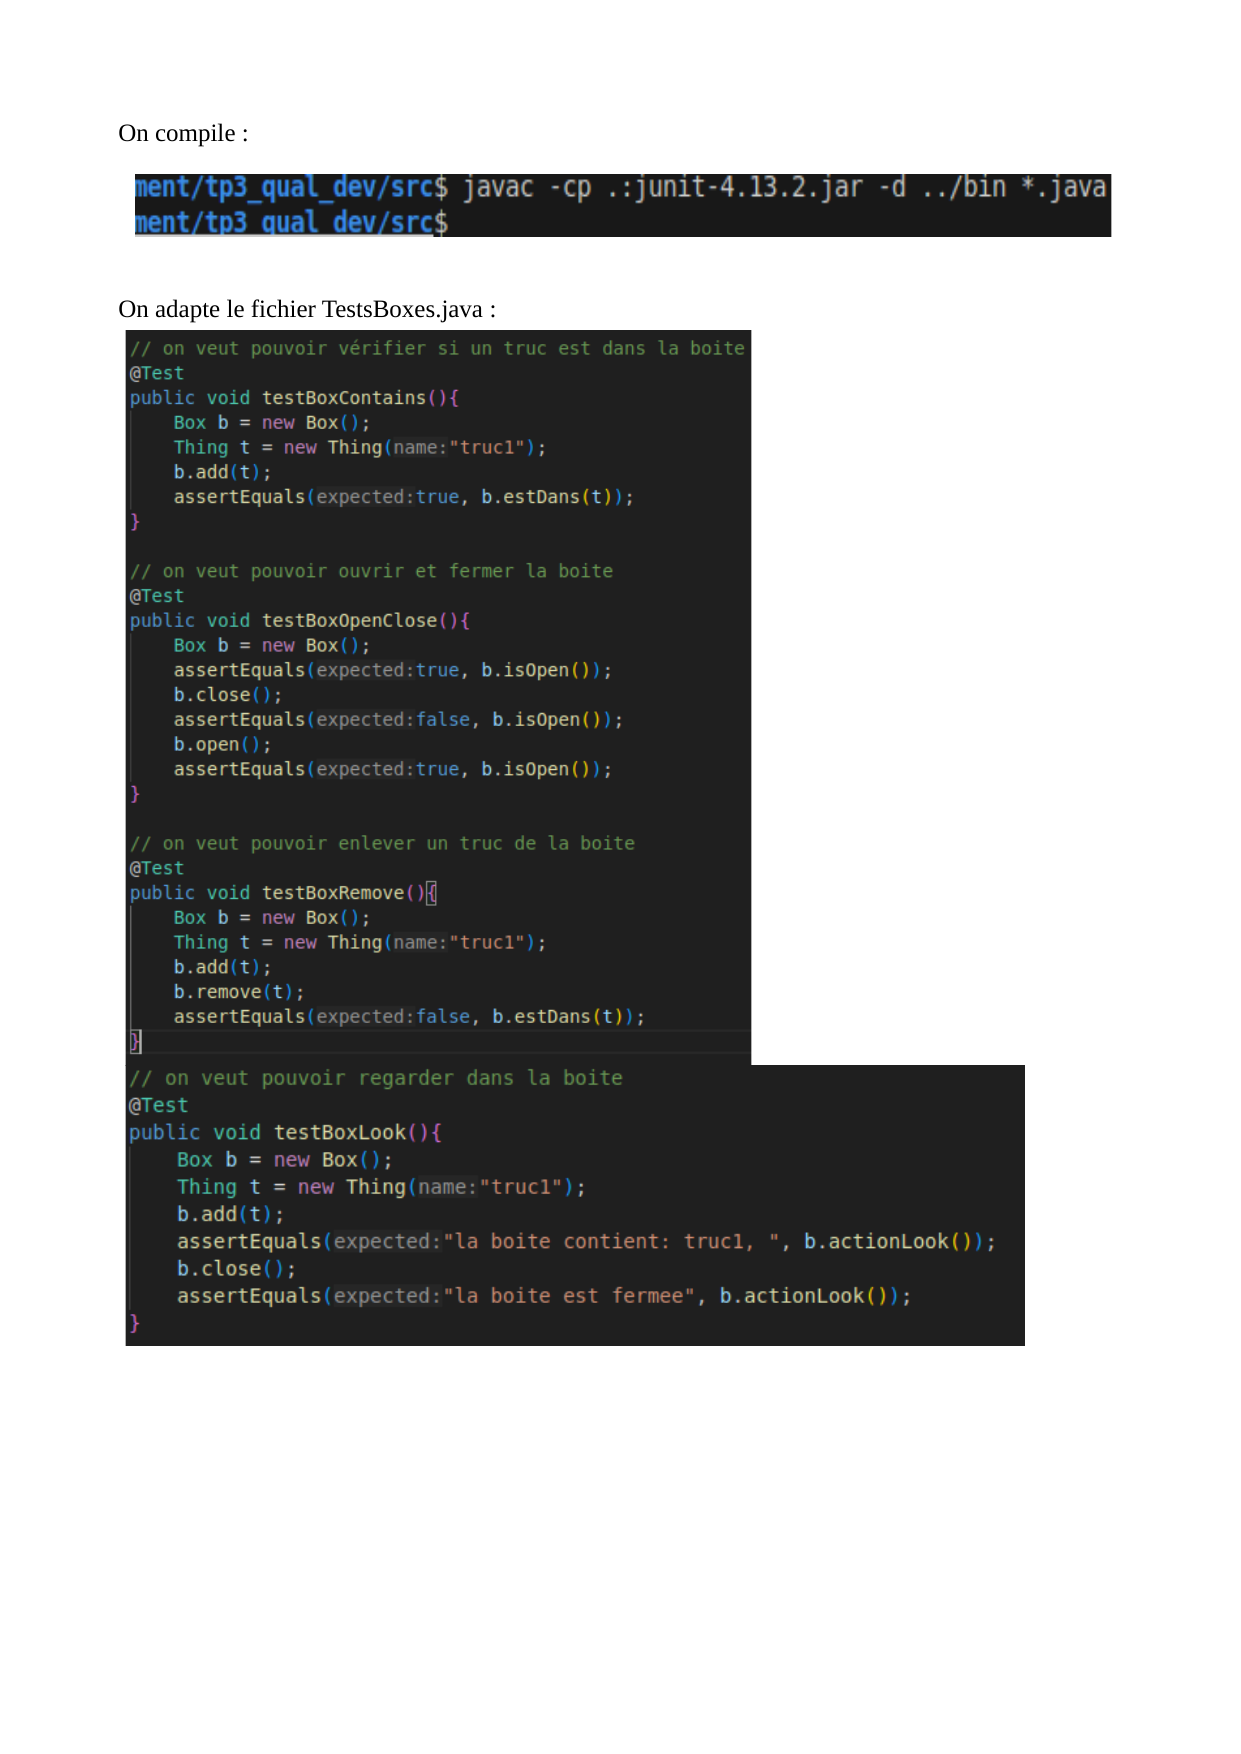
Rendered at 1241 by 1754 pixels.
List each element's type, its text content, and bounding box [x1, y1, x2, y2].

picture [135, 174, 1112, 237]
text On adapte le fichier TestsBoxes.java : [118, 294, 1122, 323]
text On compile : [118, 118, 1122, 147]
picture [125, 330, 1025, 1346]
